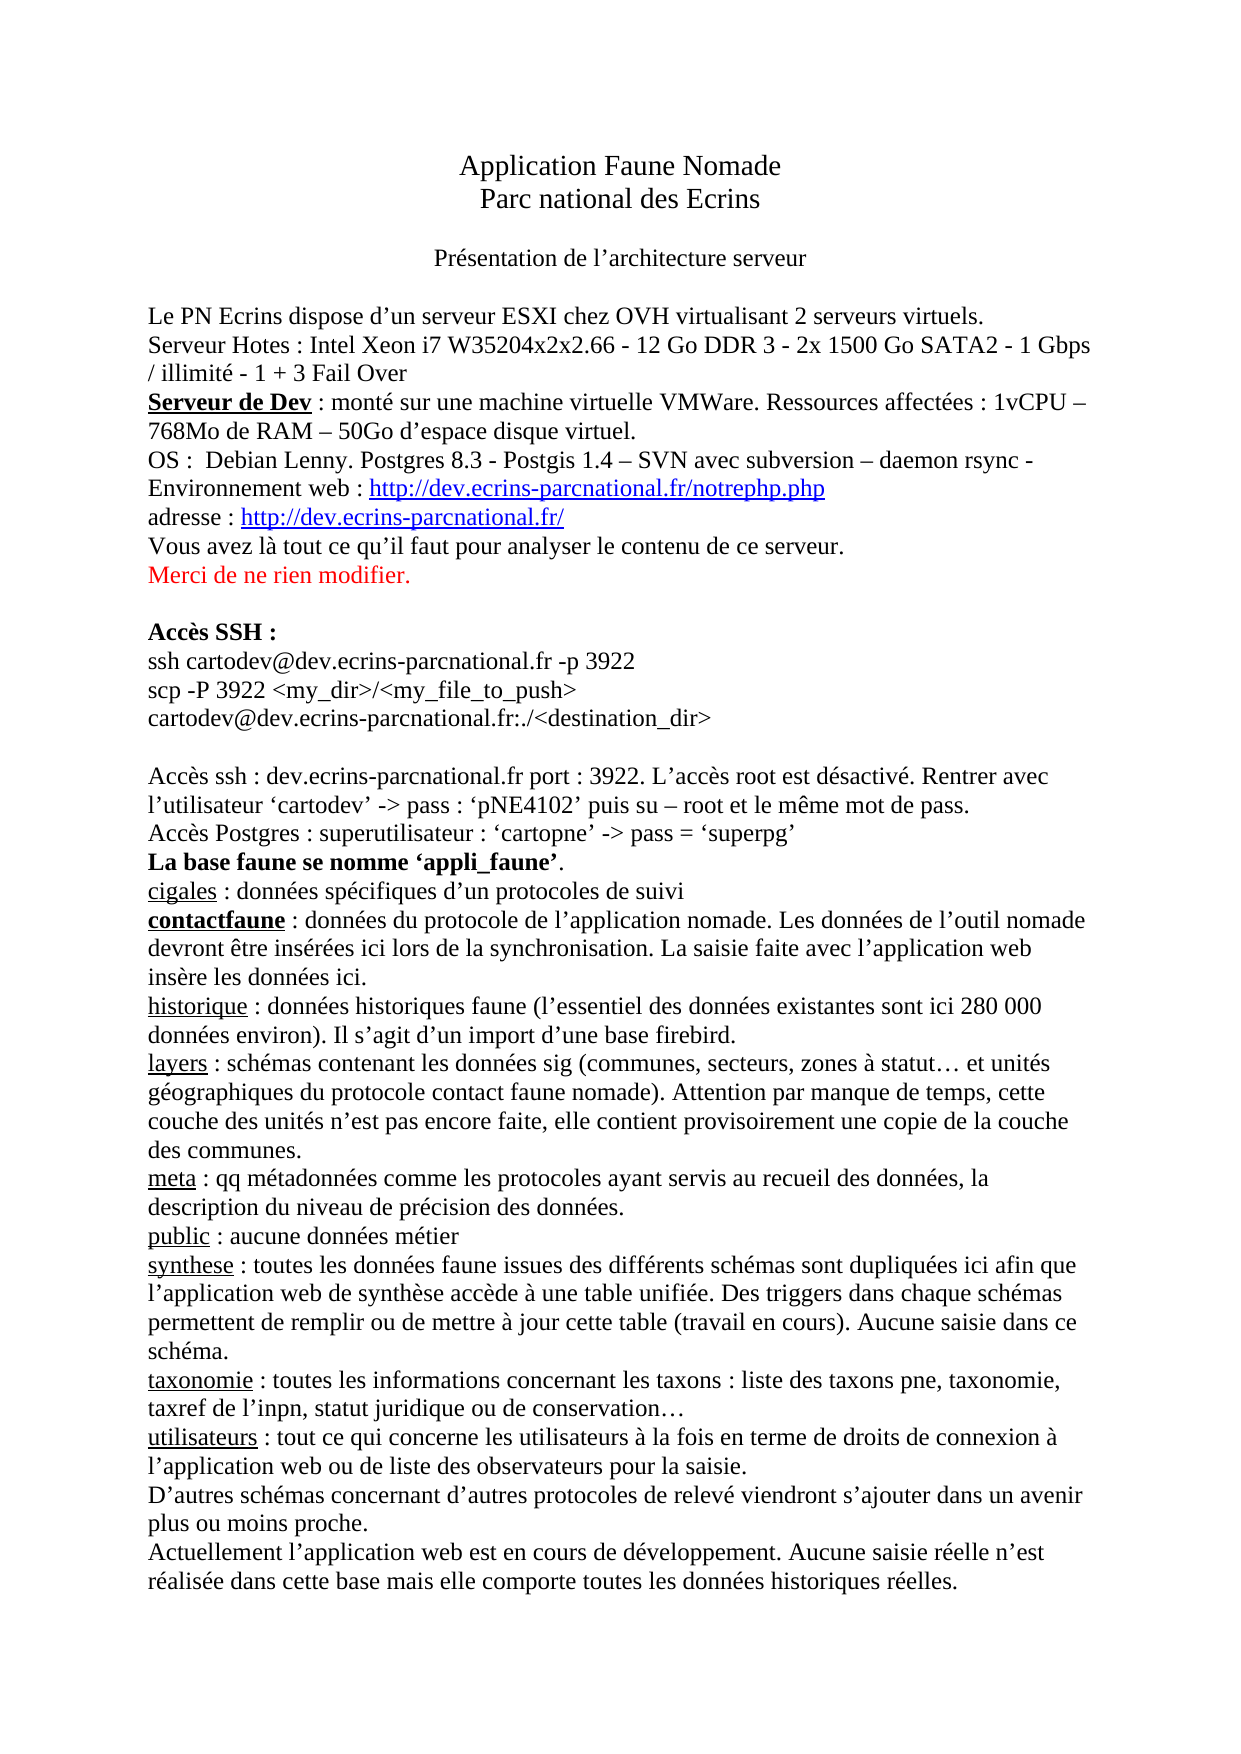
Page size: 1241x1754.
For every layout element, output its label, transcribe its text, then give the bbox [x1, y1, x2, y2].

text Merci de ne rien modifier. [148, 560, 1093, 588]
text synthese : toutes les données faune issues des différents schémas sont dupliquées ici afin que l’application web de synthèse accède à une table unifiée. Des triggers dans chaque schémas permettent de remplir ou de mettre à jour cette table (travail en cours). Aucune saisie dans ce schéma. [148, 1250, 1093, 1365]
text Application Faune Nomade [148, 148, 1093, 181]
text Présentation de l’architecture serveur [148, 243, 1093, 272]
text ssh cartodev@dev.ecrins-parcnational.fr -p 3922 [148, 646, 1093, 675]
text utilisateurs : tout ce qui concerne les utilisateurs à la fois en terme de droits de connexion à l’application web ou de liste des observateurs pour la saisie. [148, 1422, 1093, 1480]
text adresse : http://dev.ecrins-parcnational.fr/ [148, 502, 1093, 531]
text meta : qq métadonnées comme les protocoles ayant servis au recueil des données, la description du niveau de précision des données. [148, 1163, 1093, 1221]
text D’autres schémas concernant d’autres protocoles de relevé viendront s’ajouter dans un avenir plus ou moins proche. [148, 1480, 1093, 1537]
text Accès ssh : dev.ecrins-parcnational.fr port : 3922. L’accès root est désactivé. Rentrer avec l’utilisateur ‘cartodev’ -> pass : ‘pNE4102’ puis su – root et le même mot de pass. [148, 761, 1093, 818]
text public : aucune données métier [148, 1221, 1093, 1250]
text Accès SSH : [148, 617, 1093, 646]
text layers : schémas contenant les données sig (communes, secteurs, zones à statut… et unités géographiques du protocole contact faune nomade). Attention par manque de temps, cette couche des unités n’est pas encore faite, elle contient provisoirement une copie de la couche des communes. [148, 1048, 1093, 1163]
text OS : Debian Lenny. Postgres 8.3 - Postgis 1.4 – SVN avec subversion – daemon rsync - Environnement web : http://dev.ecrins-parcnational.fr/notrephp.php [148, 445, 1093, 502]
text historique : données historiques faune (l’essentiel des données existantes sont ici 280 000 données environ). Il s’agit d’un import d’une base firebird. [148, 991, 1093, 1048]
text contactfaune : données du protocole de l’application nomade. Les données de l’outil nomade devront être insérées ici lors de la synchronisation. La saisie faite avec l’application web insère les données ici. [148, 905, 1093, 991]
text Vous avez là tout ce qu’il faut pour analyser le contenu de ce serveur. [148, 531, 1093, 560]
text Parc national des Ecrins [148, 181, 1093, 215]
text scp -P 3922 <my_dir>/<my_file_to_push> cartodev@dev.ecrins-parcnational.fr:./<destination_dir> [148, 675, 1093, 732]
text cigales : données spécifiques d’un protocoles de suivi [148, 876, 1093, 905]
text Serveur de Dev : monté sur une machine virtuelle VMWare. Ressources affectées : 1vCPU – 768Mo de RAM – 50Go d’espace disque virtuel. [148, 387, 1093, 445]
text Accès Postgres : superutilisateur : ‘cartopne’ -> pass = ‘superpg’ [148, 818, 1093, 847]
text taxonomie : toutes les informations concernant les taxons : liste des taxons pne, taxonomie, taxref de l’inpn, statut juridique ou de conservation… [148, 1365, 1093, 1422]
text Actuellement l’application web est en cours de développement. Aucune saisie réelle n’est réalisée dans cette base mais elle comporte toutes les données historiques réelles. [148, 1537, 1093, 1595]
text La base faune se nomme ‘appli_faune’. [148, 847, 1093, 876]
text Le PN Ecrins dispose d’un serveur ESXI chez OVH virtualisant 2 serveurs virtuels. [148, 301, 1093, 330]
text Serveur Hotes : Intel Xeon i7 W35204x2x2.66 - 12 Go DDR 3 - 2x 1500 Go SATA2 - 1 Gbps / illimité - 1 + 3 Fail Over [148, 330, 1093, 387]
